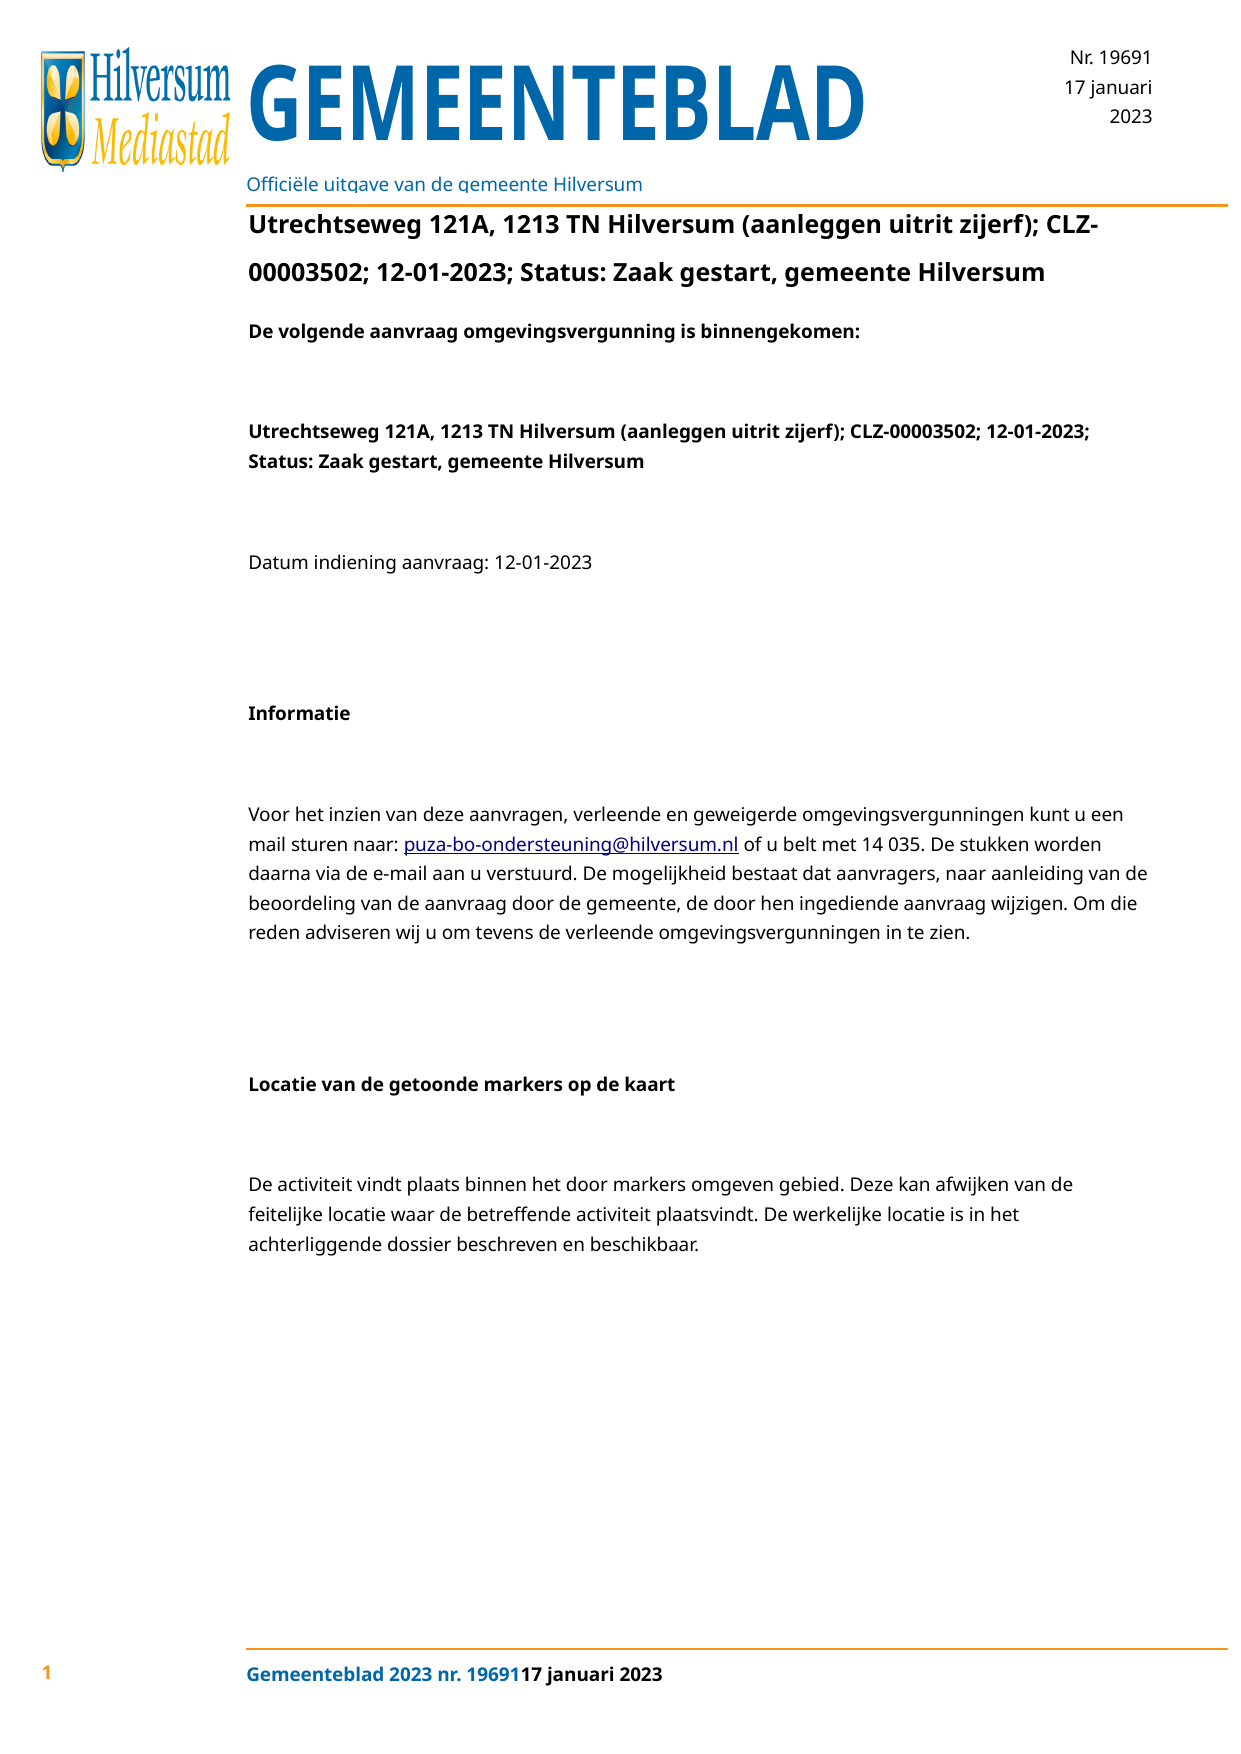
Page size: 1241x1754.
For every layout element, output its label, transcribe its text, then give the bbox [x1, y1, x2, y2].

text De activiteit vindt plaats binnen het door markers omgeven gebied. Deze kan afwijken van de feitelijke locatie waar de betreffende activiteit plaatsvindt. De werkelijke locatie is in het achterliggende dossier beschreven en beschikbaar. [248, 1172, 1152, 1257]
text Locatie van de getoonde markers op de kaart [248, 1071, 1152, 1097]
text Voor het inzien van deze aanvragen, verleende en geweigerde omgevingsvergunningen kunt u een mail sturen naar: puza-bo-ondersteuning@hilversum.nl of u belt met 14 035. De stukken worden daarna via de e-mail aan u verstuurd. De mogelijkheid bestaat dat aanvragers, naar aanleiding van de beoordeling van de aanvraag door de gemeente, de door hen ingediende aanvraag wijzigen. Om die reden adviseren wij u om tevens de verleende omgevingsvergunningen in te zien. [248, 801, 1152, 945]
text Utrechtseweg 121A, 1213 TN Hilversum (aanleggen uitrit zijerf); CLZ-00003502; 12-01-2023; Status: Zaak gestart, gemeente Hilversum [248, 207, 1152, 288]
text De volgende aanvraag omgevingsvergunning is binnengekomen: [248, 318, 1152, 344]
text Datum indiening aanvraag: 12-01-2023 [248, 549, 1152, 575]
picture [41, 47, 231, 172]
text Informatie [248, 700, 1152, 726]
text Utrechtseweg 121A, 1213 TN Hilversum (aanleggen uitrit zijerf); CLZ-00003502; 12-01-2023; Status: Zaak gestart, gemeente Hilversum [248, 419, 1152, 474]
